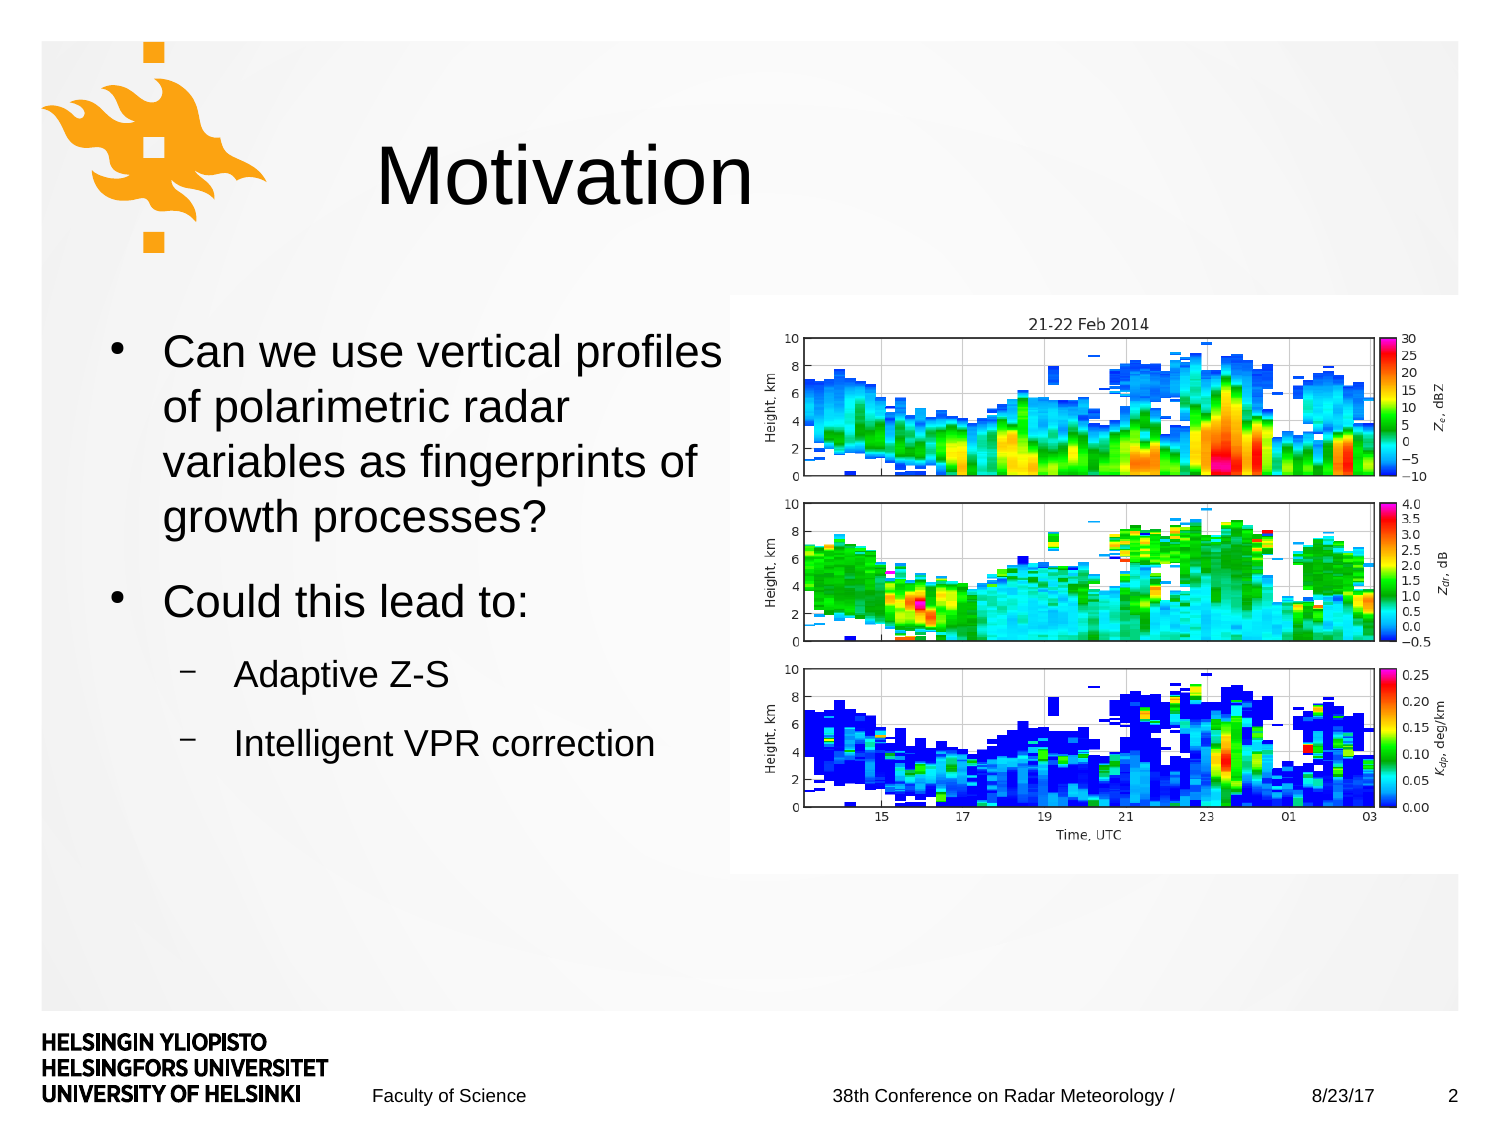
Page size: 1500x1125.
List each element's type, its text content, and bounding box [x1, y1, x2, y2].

list Can we use vertical profiles of polarimetric radar variables as fingerprints of growth processes? Could this lead to: Adaptive Z-S Intelligent VPR correction [76, 314, 780, 953]
title Motivation [360, 113, 1447, 314]
picture [144, 137, 164, 158]
picture [41, 41, 1466, 1011]
